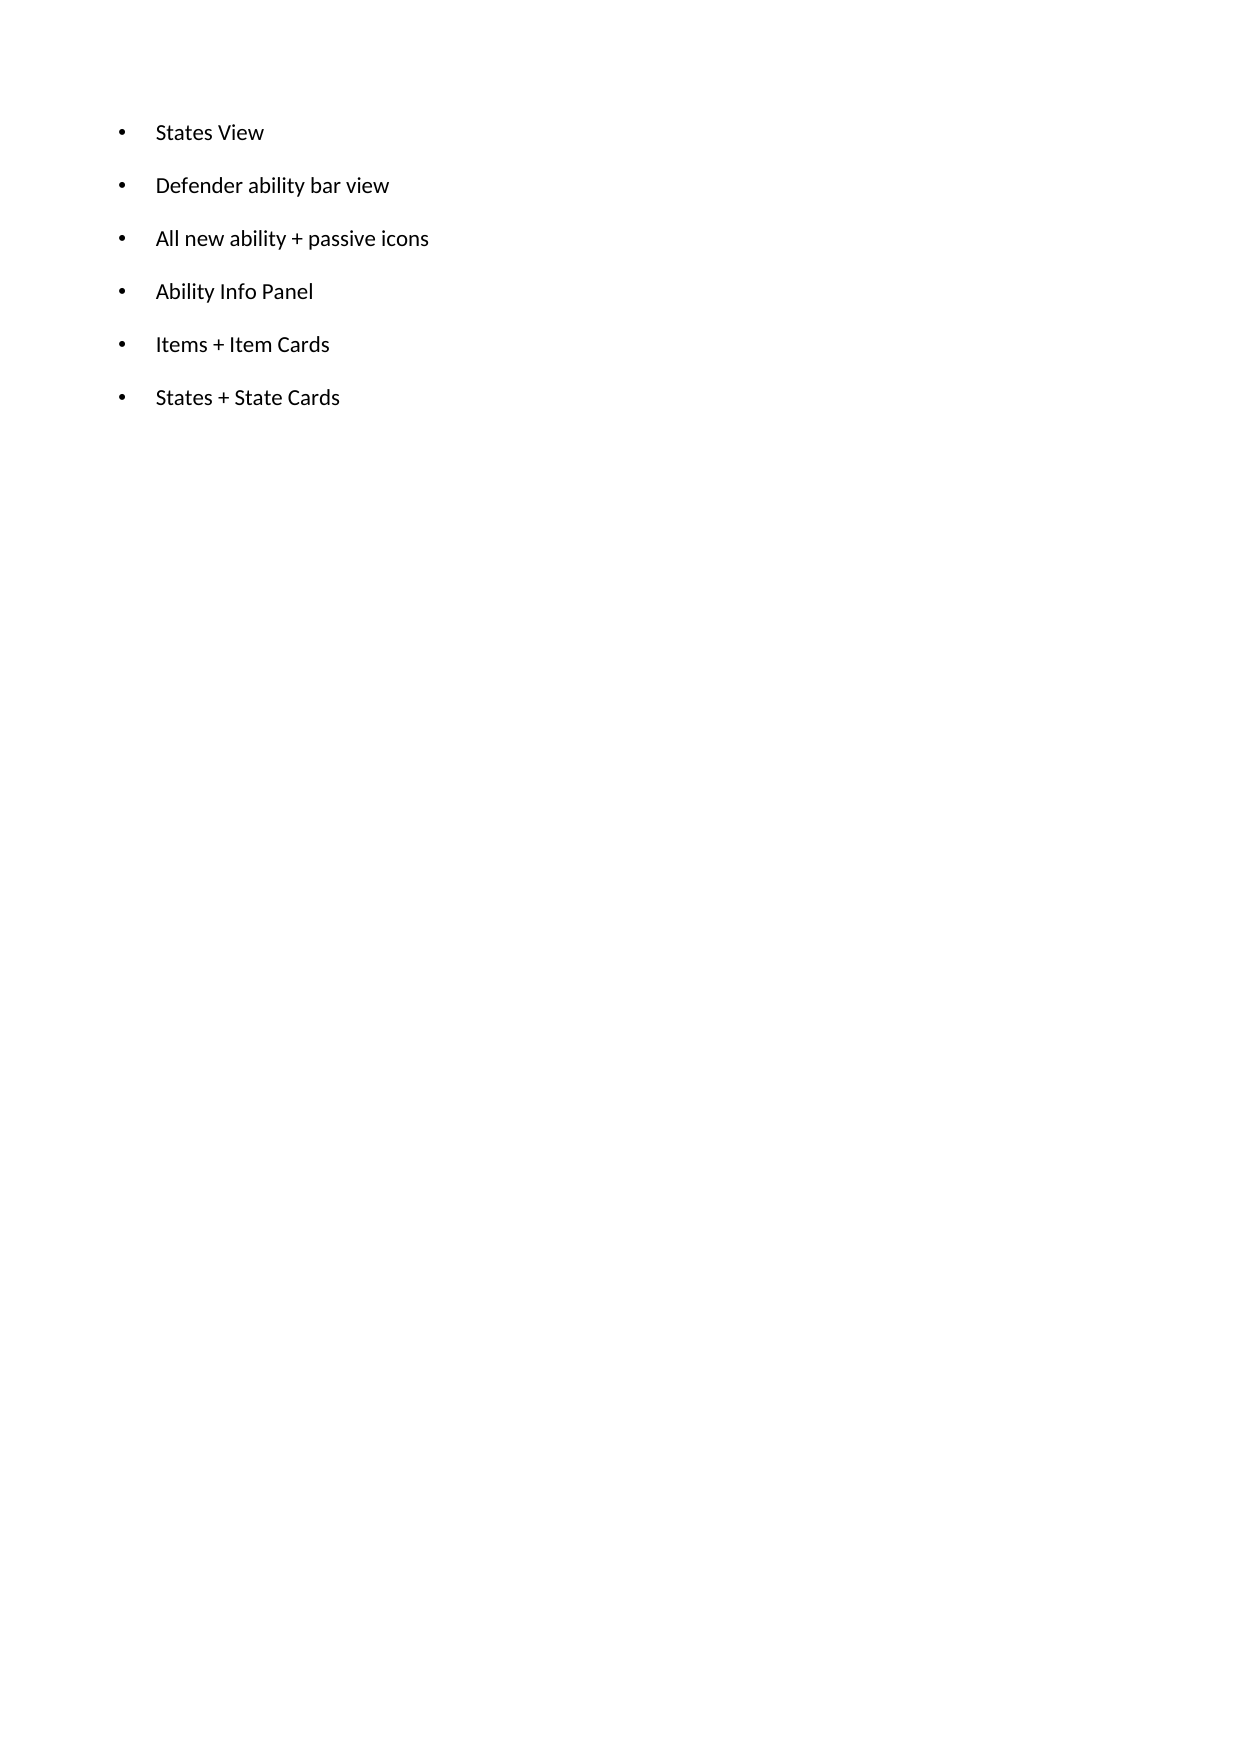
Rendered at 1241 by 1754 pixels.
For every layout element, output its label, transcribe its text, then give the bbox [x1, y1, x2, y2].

list All new ability + passive icons [81, 224, 1122, 252]
list Ability Info Panel [81, 277, 1122, 305]
list States + State Cards [81, 383, 1122, 411]
list Defender ability bar view [81, 171, 1122, 199]
list States View [81, 118, 1122, 146]
list Items + Item Cards [81, 330, 1122, 358]
